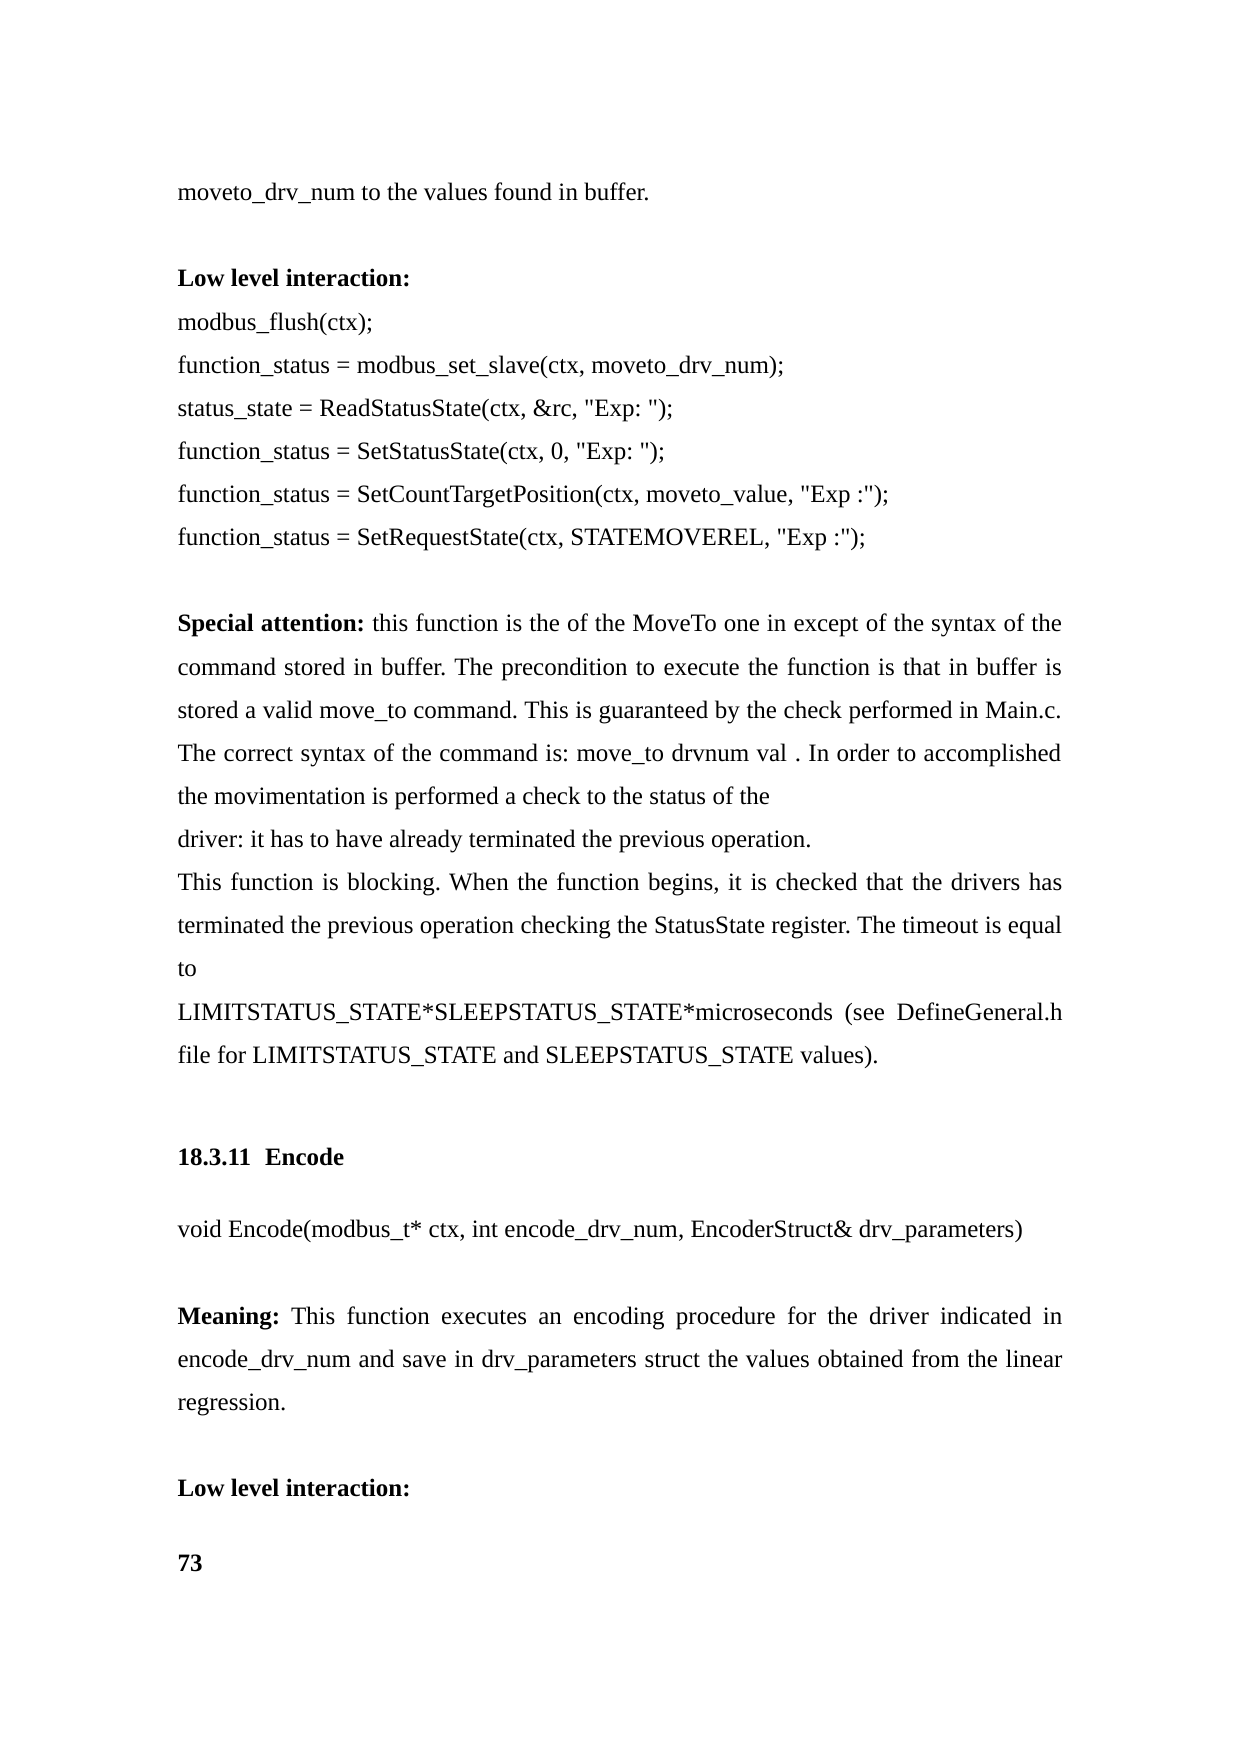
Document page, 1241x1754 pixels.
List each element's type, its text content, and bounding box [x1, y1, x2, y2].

text function_status = SetStatusState(ctx, 0, "Exp: "); [177, 436, 1063, 465]
text function_status = modbus_set_slave(ctx, moveto_drv_num); [177, 350, 1063, 378]
subtitle Encode [177, 1142, 1063, 1171]
text Meaning: This function executes an encoding procedure for the driver indicated in encode_drv_num and save in drv_parameters struct the values obtained from the linear regression. [177, 1301, 1063, 1416]
text driver: it has to have already terminated the previous operation. [177, 824, 1063, 853]
text function_status = SetCountTargetPosition(ctx, moveto_value, "Exp :"); [177, 479, 1063, 508]
text Low level interaction: [177, 263, 1063, 292]
text modbus_flush(ctx); [177, 307, 1063, 335]
text This function is blocking. When the function begins, it is checked that the drivers has terminated the previous operation checking the StatusState register. The timeout is equal to [177, 867, 1063, 982]
text function_status = SetRequestState(ctx, STATEMOVEREL, "Exp :"); [177, 522, 1063, 551]
text moveto_drv_num to the values found in buffer. [177, 177, 1063, 206]
text LIMITSTATUS_STATE*SLEEPSTATUS_STATE*microseconds (see DefineGeneral.h file for LIMITSTATUS_STATE and SLEEPSTATUS_STATE values). [177, 997, 1063, 1068]
text Low level interaction: [177, 1473, 1063, 1502]
text status_state = ReadStatusState(ctx, &rc, "Exp: "); [177, 393, 1063, 422]
text Special attention: this function is the of the MoveTo one in except of the syntax of the command stored in buffer. The precondition to execute the function is that in buffer is stored a valid move_to command. This is guaranteed by the check performed in Main.c. The correct syntax of the command is: move_to drvnum val . In order to accomplished the movimentation is performed a check to the status of the [177, 608, 1063, 810]
text void Encode(modbus_t* ctx, int encode_drv_num, EncoderStruct& drv_parameters) [177, 1214, 1063, 1243]
